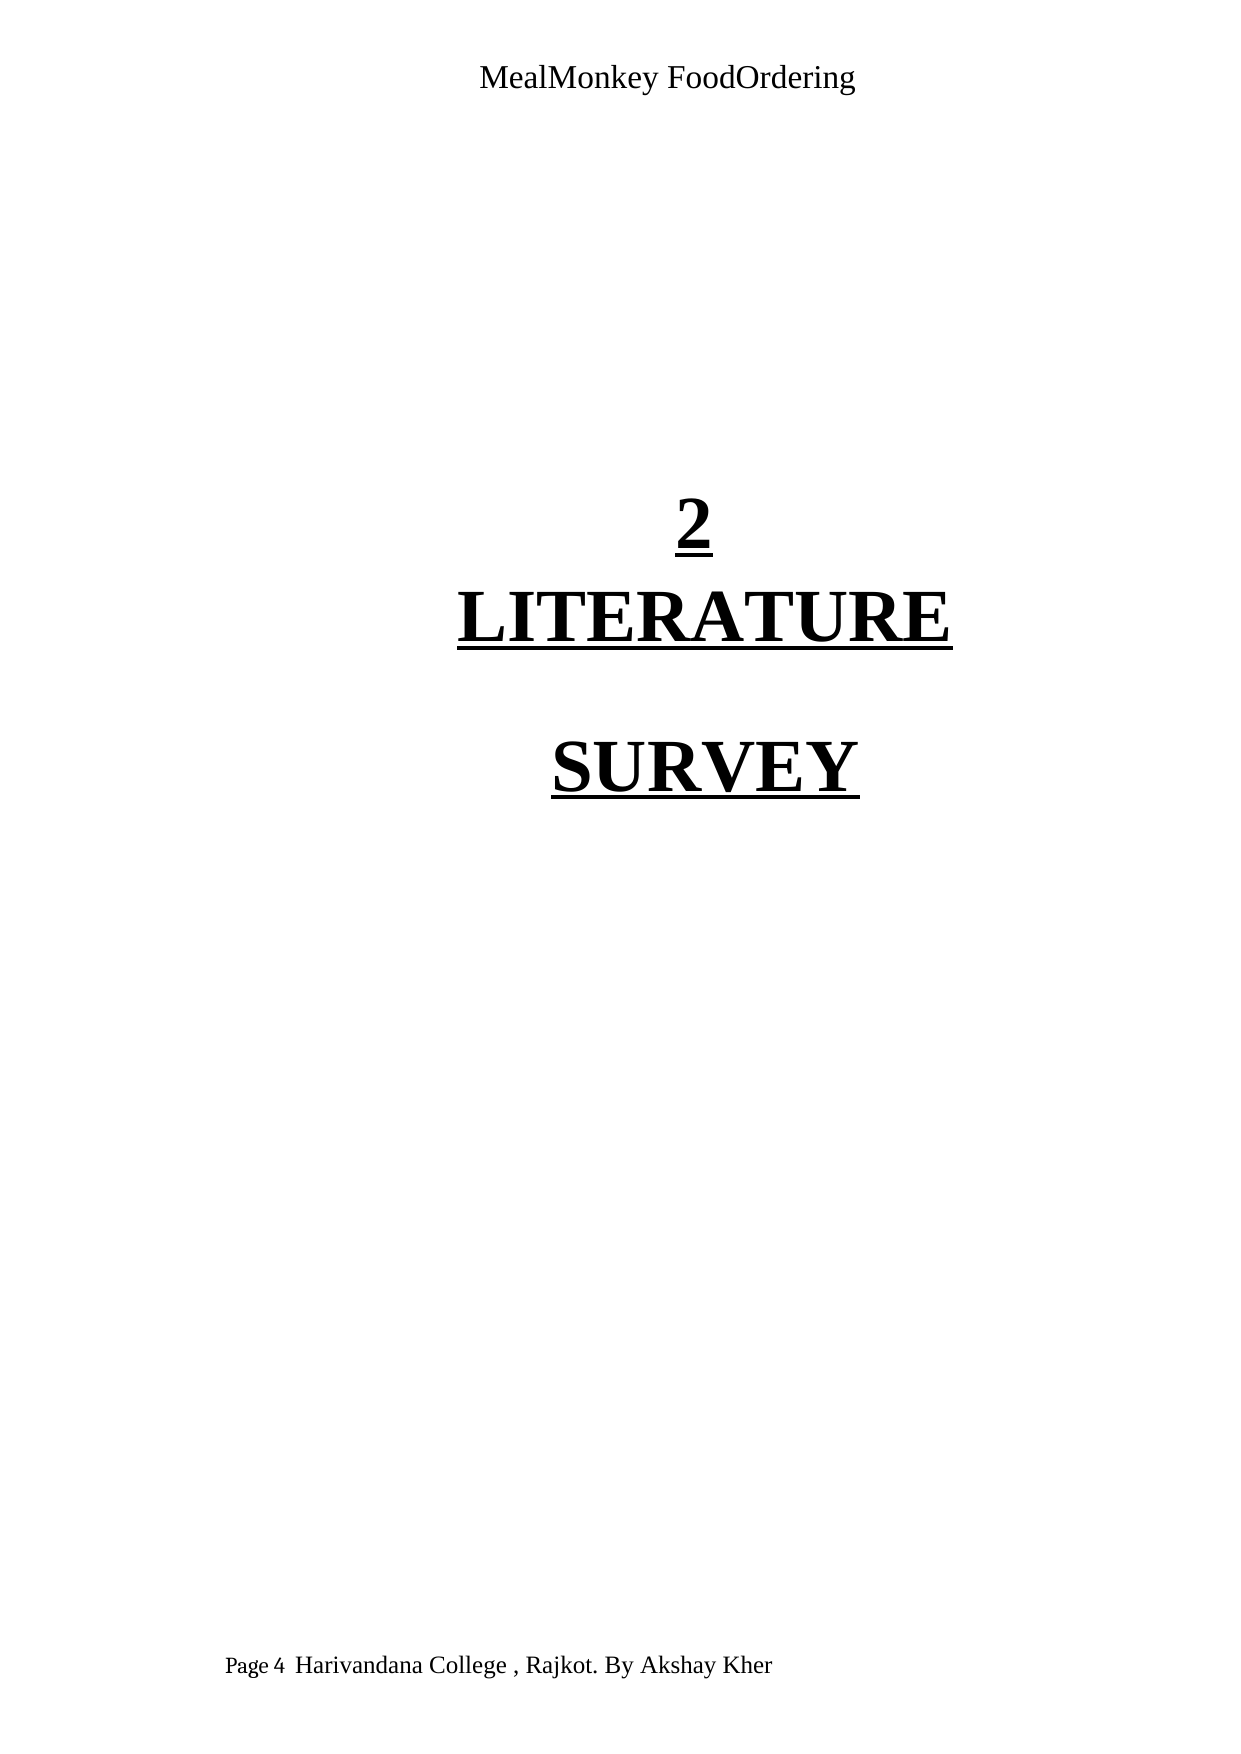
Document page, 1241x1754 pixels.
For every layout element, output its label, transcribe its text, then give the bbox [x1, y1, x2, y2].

text LITERATURE [150, 572, 953, 658]
text 2 [150, 479, 1185, 565]
text SURVEY [551, 721, 1185, 807]
